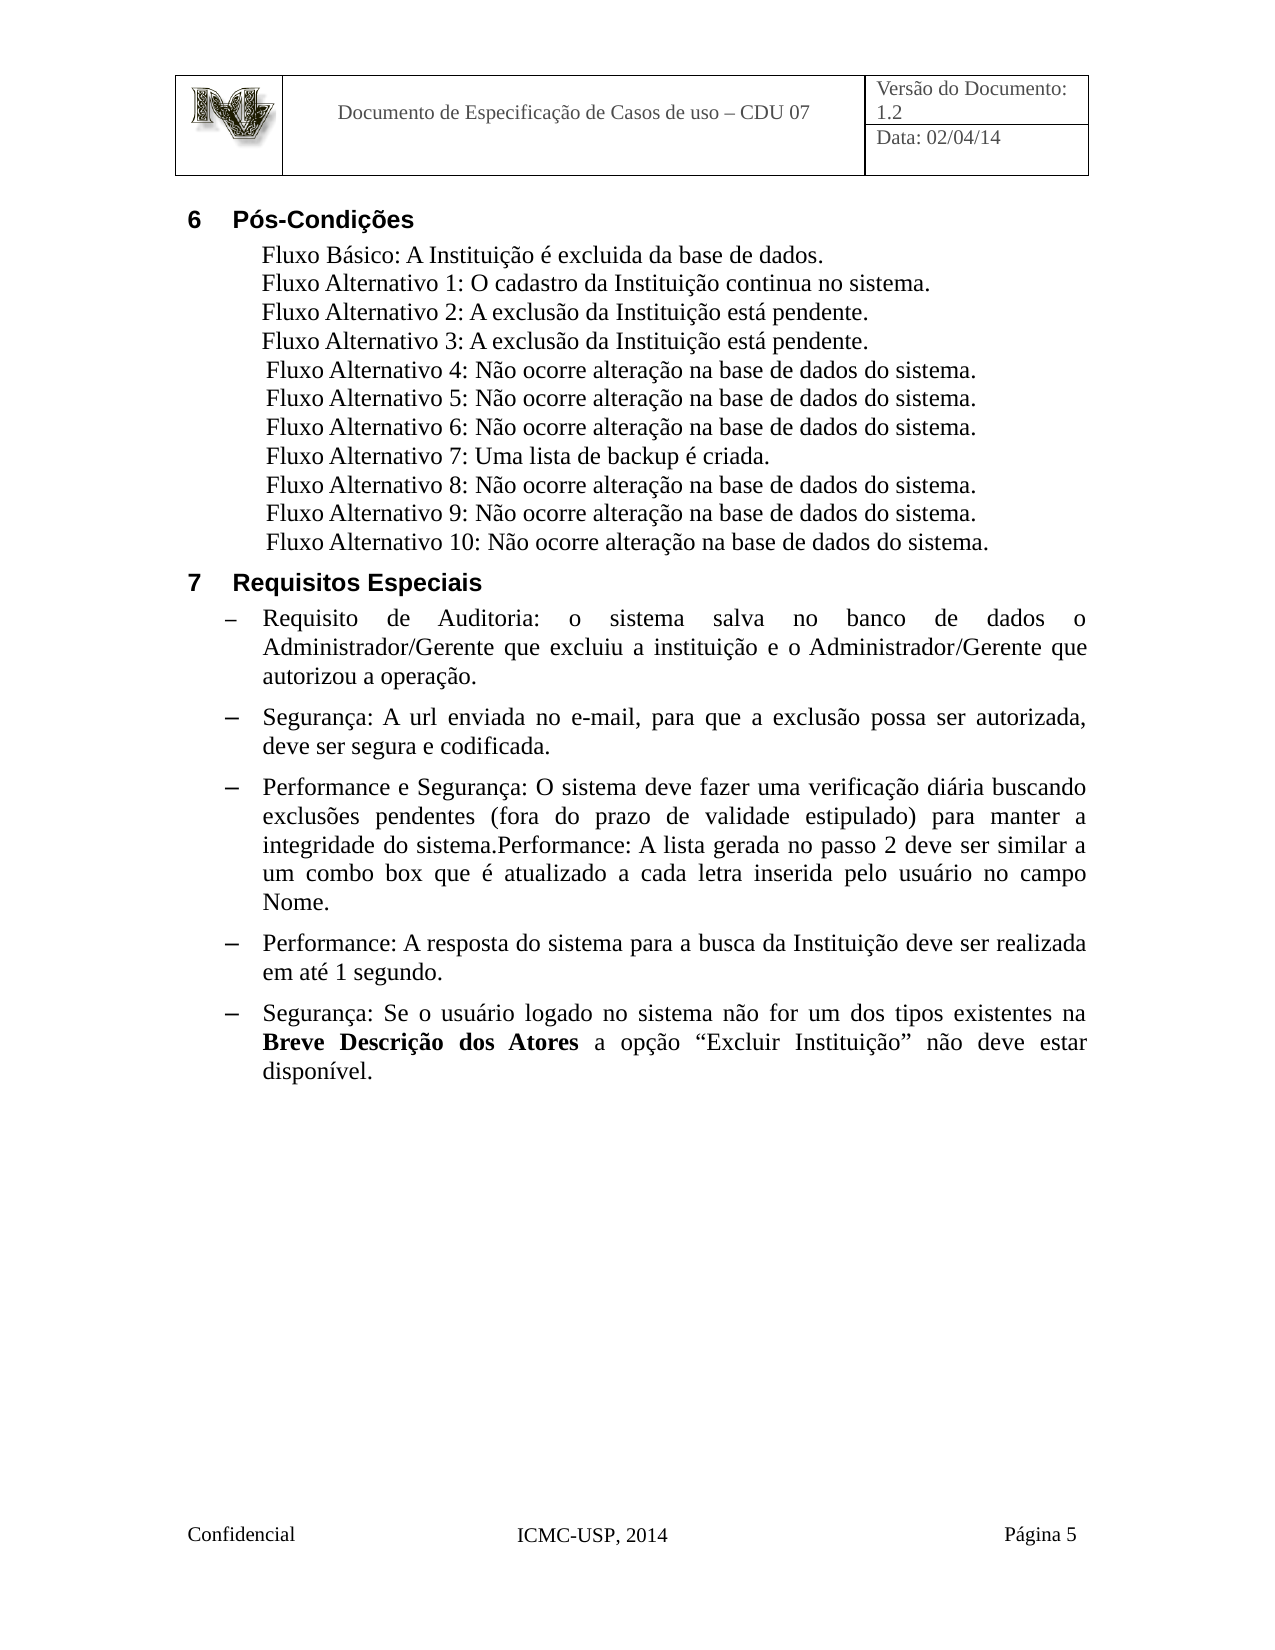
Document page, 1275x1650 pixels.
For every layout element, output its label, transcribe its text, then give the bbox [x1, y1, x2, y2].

text Fluxo Alternativo 3: A exclusão da Instituição está pendente. [187, 326, 1087, 355]
list Performance e Segurança: O sistema deve fazer uma verificação diária buscando exclusões pendentes (fora do prazo de validade estipulado) para manter a integridade do sistema.Performance: A lista gerada no passo 2 deve ser similar a um combo box que é atualizado a cada letra inserida pelo usuário no campo Nome. [225, 772, 1087, 916]
text Fluxo Alternativo 9: Não ocorre alteração na base de dados do sistema. [266, 498, 1087, 527]
subtitle Requisitos Especiais [187, 568, 1087, 597]
subtitle Pós-Condições [187, 205, 1087, 233]
text Fluxo Alternativo 8: Não ocorre alteração na base de dados do sistema. [266, 470, 1087, 498]
text Fluxo Alternativo 2: A exclusão da Instituição está pendente. [187, 297, 1087, 326]
text Fluxo Alternativo 1: O cadastro da Instituição continua no sistema. [187, 268, 1087, 297]
text Fluxo Alternativo 6: Não ocorre alteração na base de dados do sistema. [266, 412, 1087, 441]
picture [186, 76, 277, 151]
list Performance: A resposta do sistema para a busca da Instituição deve ser realizada em até 1 segundo. [225, 928, 1087, 986]
list Segurança: Se o usuário logado no sistema não for um dos tipos existentes na Breve Descrição dos Atores a opção “Excluir Instituição” não deve estar disponível. [225, 998, 1087, 1085]
text Fluxo Alternativo 4: Não ocorre alteração na base de dados do sistema. [266, 355, 1087, 383]
text Fluxo Alternativo 5: Não ocorre alteração na base de dados do sistema. [266, 383, 1087, 412]
text Fluxo Alternativo 7: Uma lista de backup é criada. [266, 441, 1087, 470]
list Requisito de Auditoria: o sistema salva no banco de dados o Administrador/Gerente que excluiu a instituição e o Administrador/Gerente que autorizou a operação. [225, 603, 1087, 690]
list Segurança: A url enviada no e-mail, para que a exclusão possa ser autorizada, deve ser segura e codificada. [225, 702, 1087, 760]
text Fluxo Alternativo 10: Não ocorre alteração na base de dados do sistema. [266, 527, 1087, 556]
text Fluxo Básico: A Instituição é excluida da base de dados. [187, 240, 1087, 268]
